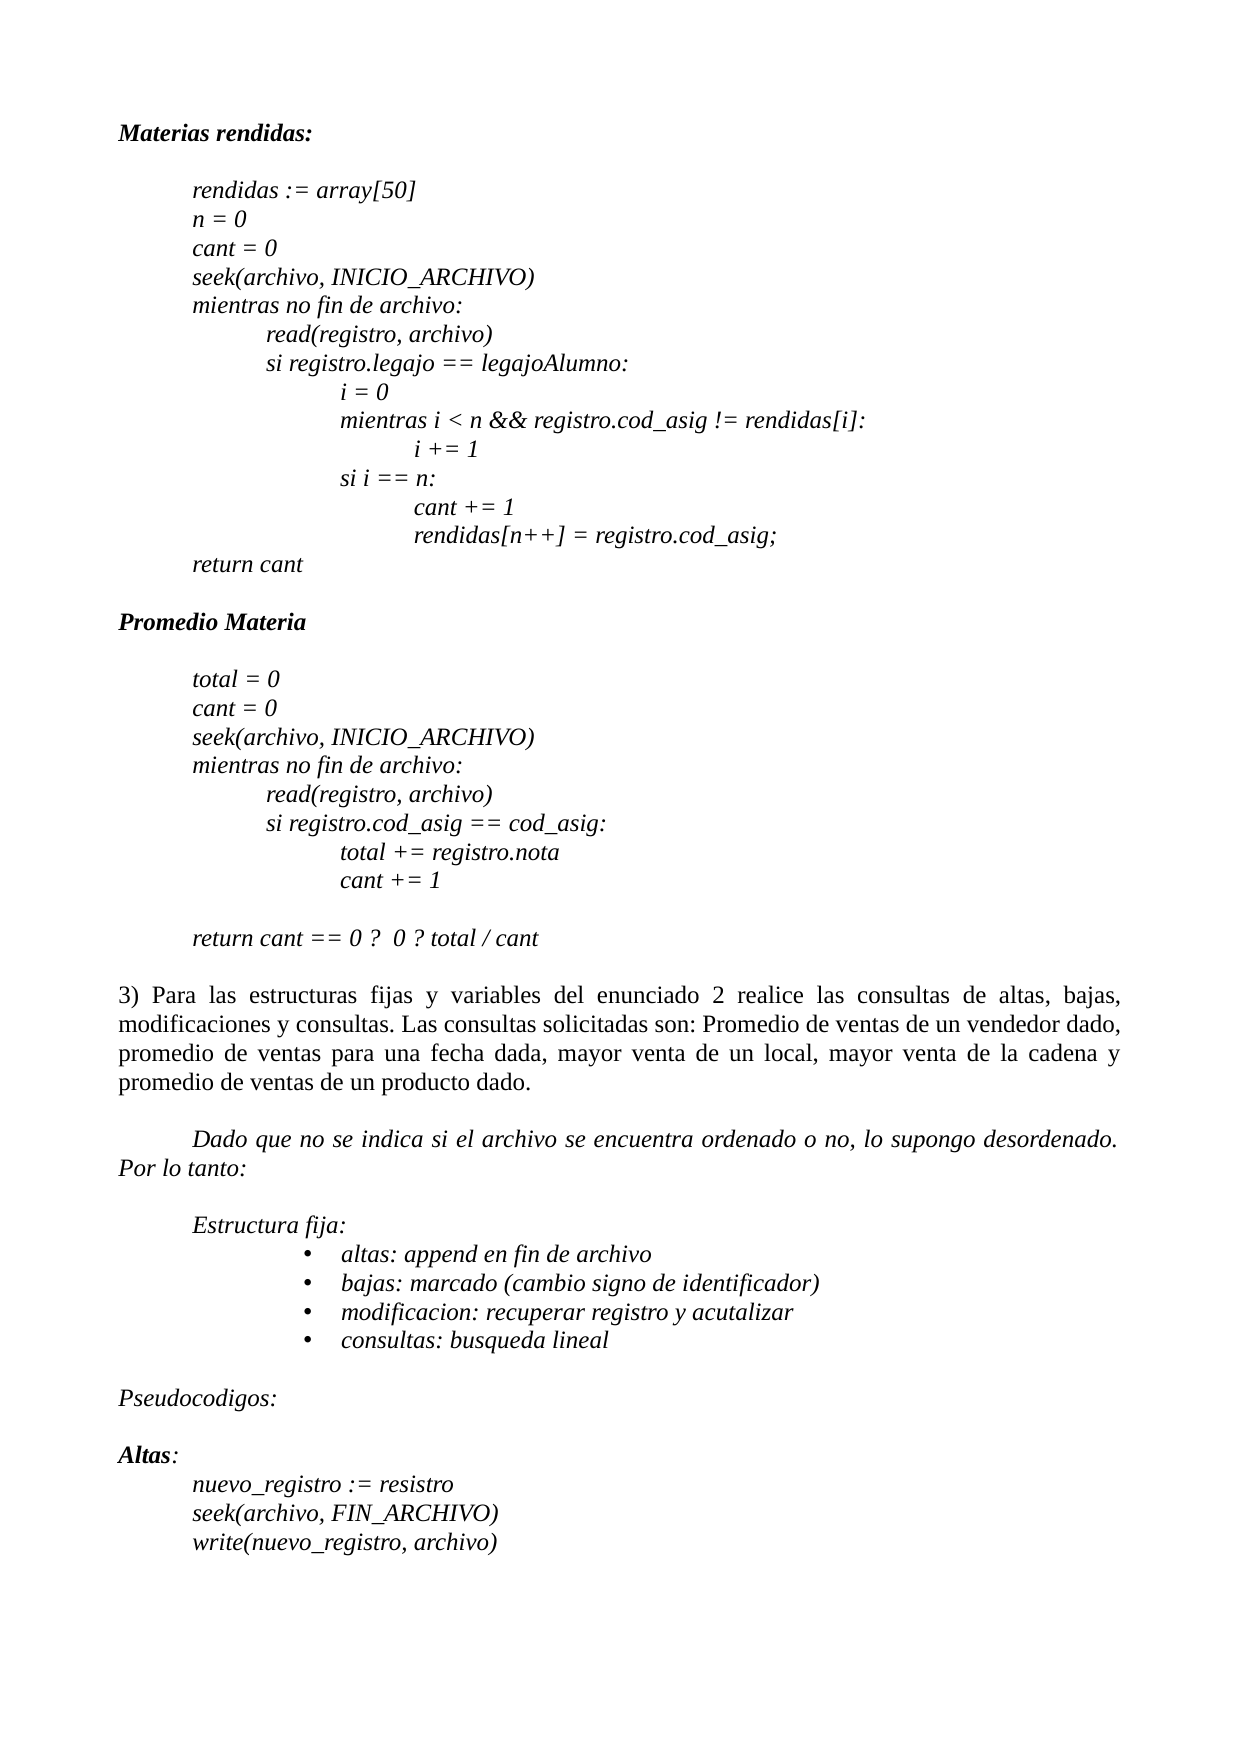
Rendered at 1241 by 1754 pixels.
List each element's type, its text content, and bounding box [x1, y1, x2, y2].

text mientras no fin de archivo: [118, 751, 1122, 779]
text seek(archivo, FIN_ARCHIVO) [118, 1498, 1122, 1527]
text Pseudocodigos: [118, 1383, 1122, 1412]
text Estructura fija: [118, 1211, 1122, 1239]
text total = 0 [118, 664, 1122, 693]
list altas: append en fin de archivo [303, 1239, 1122, 1268]
text 3) Para las estructuras fijas y variables del enunciado 2 realice las consultas de altas, bajas, modificaciones y consultas. Las consultas solicitadas son: Promedio de ventas de un vendedor dado, promedio de ventas para una fecha dada, mayor venta de un local, mayor venta de la cadena y promedio de ventas de un producto dado. [118, 981, 1122, 1096]
text rendidas[n++] = registro.cod_asig; [118, 521, 1122, 549]
text cant += 1 [118, 866, 1122, 894]
text write(nuevo_registro, archivo) [118, 1527, 1122, 1556]
text read(registro, archivo) [118, 779, 1122, 808]
text i = 0 [118, 377, 1122, 406]
text return cant == 0 ? 0 ? total / cant [118, 923, 1122, 952]
text si registro.legajo == legajoAlumno: [118, 348, 1122, 377]
list modificacion: recuperar registro y acutalizar [303, 1297, 1122, 1326]
text return cant [118, 549, 1122, 578]
text Altas: [118, 1441, 1122, 1469]
text i += 1 [118, 434, 1122, 463]
text read(registro, archivo) [118, 319, 1122, 348]
text seek(archivo, INICIO_ARCHIVO) [118, 262, 1122, 291]
text rendidas := array[50] [118, 176, 1122, 204]
text cant = 0 [118, 693, 1122, 722]
list bajas: marcado (cambio signo de identificador) [303, 1268, 1122, 1297]
text total += registro.nota [118, 837, 1122, 866]
text Dado que no se indica si el archivo se encuentra ordenado o no, lo supongo desordenado. Por lo tanto: [118, 1124, 1122, 1182]
text nuevo_registro := resistro [118, 1469, 1122, 1498]
list consultas: busqueda lineal [303, 1326, 1122, 1354]
text si registro.cod_asig == cod_asig: [118, 808, 1122, 837]
text mientras i < n && registro.cod_asig != rendidas[i]: [118, 406, 1122, 434]
text Materias rendidas: [118, 118, 1122, 147]
text Promedio Materia [118, 607, 1122, 636]
text seek(archivo, INICIO_ARCHIVO) [118, 722, 1122, 751]
text mientras no fin de archivo: [118, 291, 1122, 319]
text cant += 1 [118, 492, 1122, 521]
text si i == n: [118, 463, 1122, 492]
text n = 0 [118, 204, 1122, 233]
text cant = 0 [118, 233, 1122, 262]
